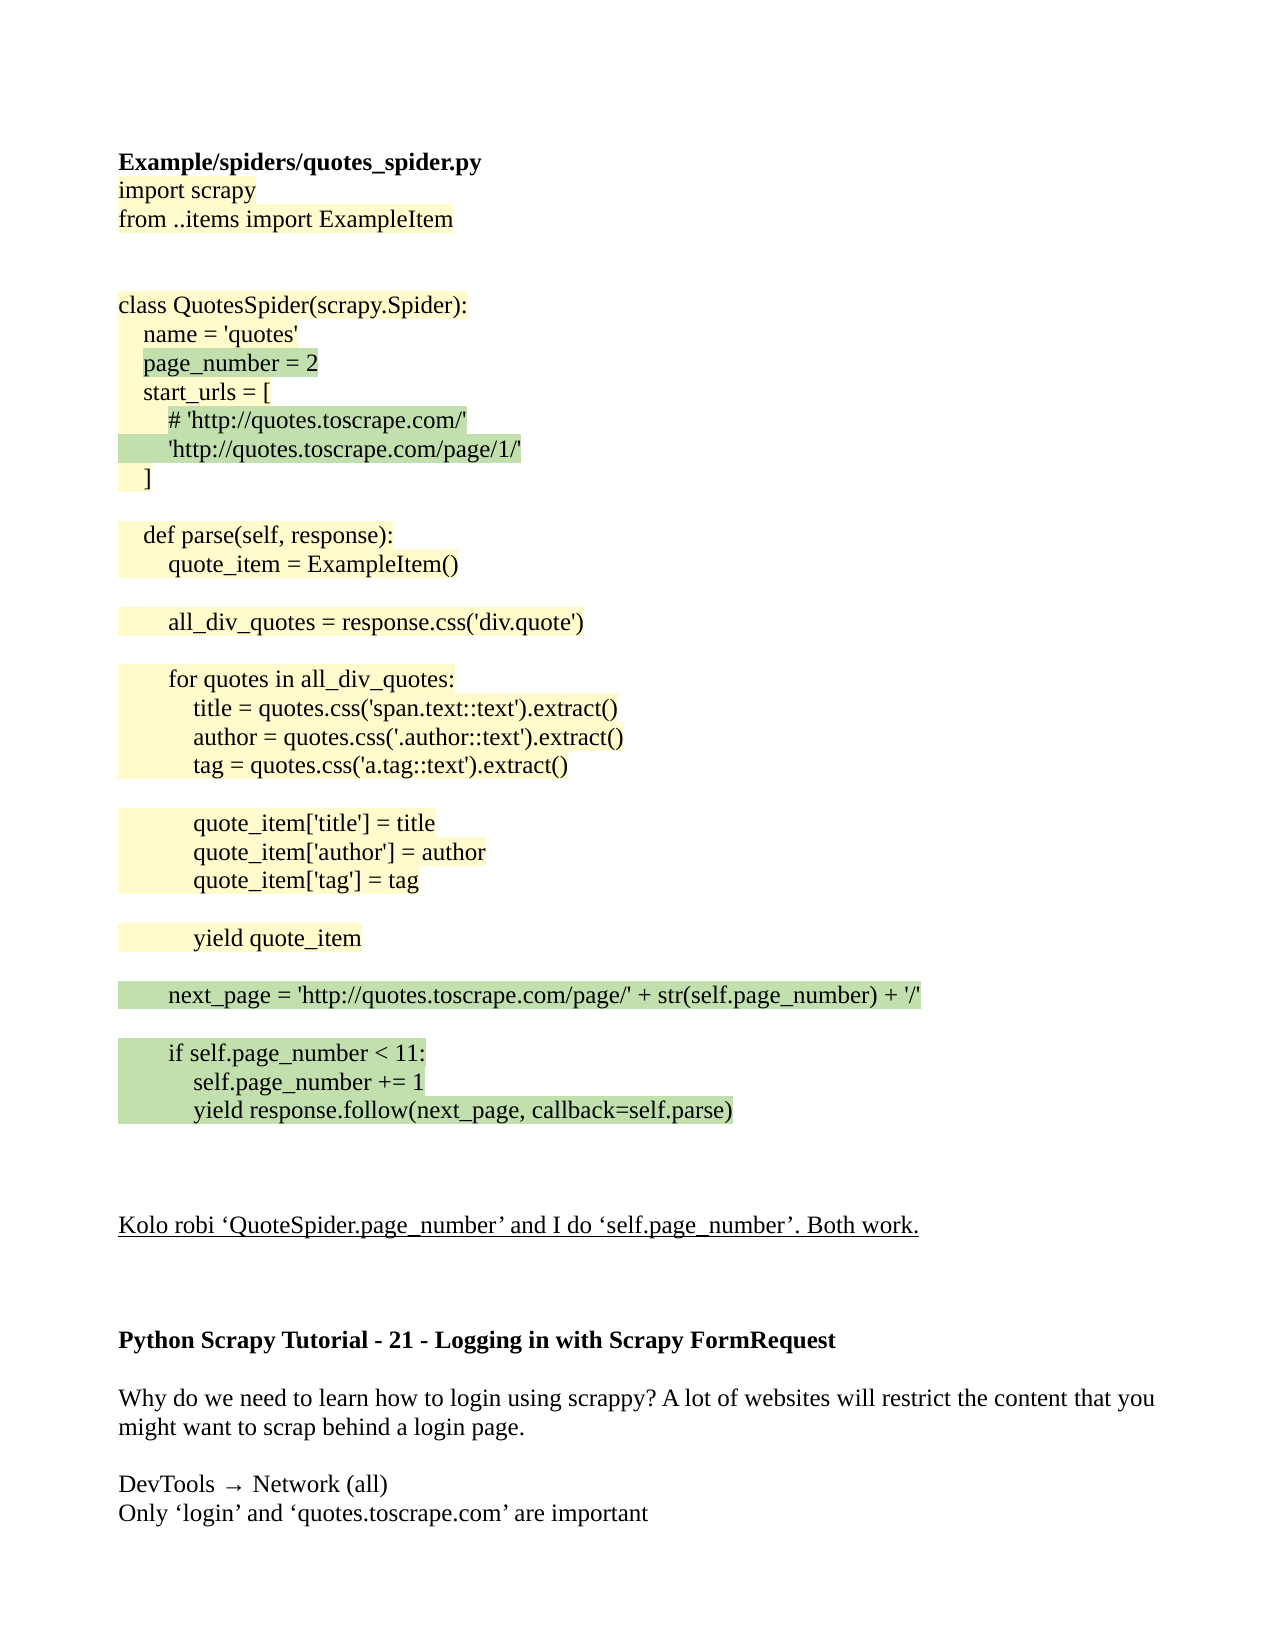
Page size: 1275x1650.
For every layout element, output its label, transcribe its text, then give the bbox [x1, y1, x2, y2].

text Python Scrapy Tutorial - 21 - Logging in with Scrapy FormRequest [118, 1326, 1157, 1354]
text name = 'quotes' [118, 319, 1157, 348]
text next_page = 'http://quotes.toscrape.com/page/' + str(self.page_number) + '/' [118, 981, 1157, 1009]
text Why do we need to learn how to login using scrappy? A lot of websites will restrict the content that you might want to scrap behind a login page. [118, 1383, 1157, 1441]
text author = quotes.css('.author::text').extract() [118, 722, 1157, 751]
text 'http://quotes.toscrape.com/page/1/' [118, 434, 1157, 463]
text quote_item = ExampleItem() [118, 549, 1157, 578]
text all_div_quotes = response.css('div.quote') [118, 607, 1157, 636]
text quote_item['tag'] = tag [118, 866, 1157, 894]
text for quotes in all_div_quotes: [118, 664, 1157, 693]
text yield quote_item [118, 923, 1157, 952]
text Only ‘login’ and ‘quotes.toscrape.com’ are important [118, 1498, 1157, 1527]
text quote_item['title'] = title [118, 808, 1157, 837]
text title = quotes.css('span.text::text').extract() [118, 693, 1157, 722]
text quote_item['author'] = author [118, 837, 1157, 866]
text from ..items import ExampleItem [118, 204, 1157, 233]
text self.page_number += 1 [118, 1067, 1157, 1096]
text def parse(self, response): [118, 521, 1157, 549]
text class QuotesSpider(scrapy.Spider): [118, 291, 1157, 319]
text DevTools → Network (all) [118, 1469, 1157, 1498]
text start_urls = [ [118, 377, 1157, 406]
text page_number = 2 [118, 348, 1157, 377]
text tag = quotes.css('a.tag::text').extract() [118, 751, 1157, 779]
text yield response.follow(next_page, callback=self.parse) [118, 1096, 1157, 1124]
text ] [118, 463, 1157, 492]
text if self.page_number < 11: [118, 1038, 1157, 1067]
text Kolo robi ‘QuoteSpider.page_number’ and I do ‘self.page_number’. Both work. [118, 1211, 1157, 1239]
text import scrapy [118, 176, 1157, 204]
text # 'http://quotes.toscrape.com/' [118, 406, 1157, 434]
text Example/spiders/quotes_spider.py [118, 147, 1157, 176]
